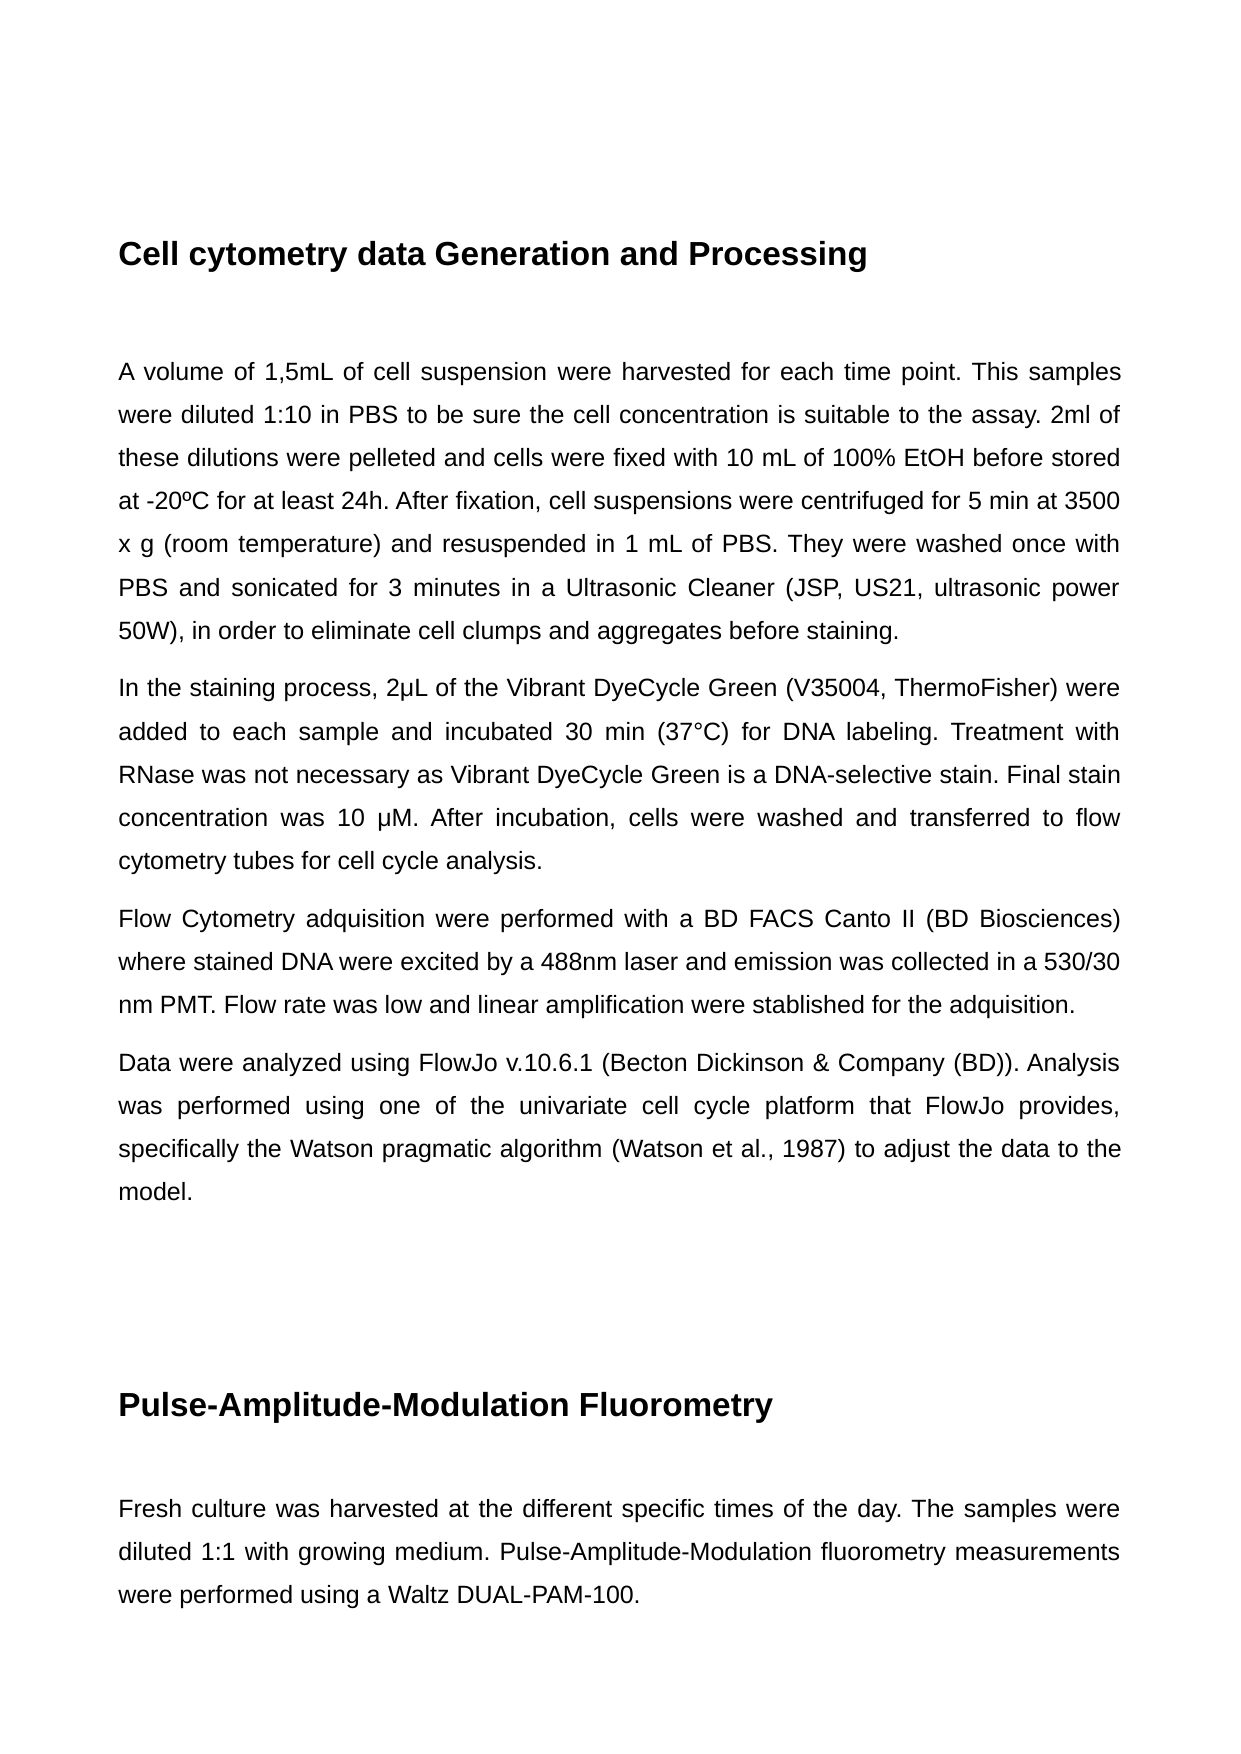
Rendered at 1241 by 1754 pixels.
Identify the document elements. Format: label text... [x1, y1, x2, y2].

text In the staining process, 2μL of the Vibrant DyeCycle Green (V35004, ThermoFisher) were added to each sample and incubated 30 min (37°C) for DNA labeling. Treatment with RNase was not necessary as Vibrant DyeCycle Green is a DNA-selective stain. Final stain concentration was 10 μM. After incubation, cells were washed and transferred to ﬂow cytometry tubes for cell cycle analysis. [118, 673, 1122, 875]
text Fresh culture was harvested at the different specific times of the day. The samples were diluted 1:1 with growing medium. Pulse-Amplitude-Modulation fluorometry measurements were performed using a Waltz DUAL-PAM-100. [118, 1494, 1122, 1609]
subtitle Pulse-Amplitude-Modulation Fluorometry [118, 1385, 1122, 1423]
text Data were analyzed using FlowJo v.10.6.1 (Becton Dickinson & Company (BD)). Analysis was performed using one of the univariate cell cycle platform that FlowJo provides, specifically the Watson pragmatic algorithm (Watson et al., 1987)⁠ to adjust the data to the model. [118, 1048, 1122, 1206]
subtitle Cell cytometry data Generation and Processing [118, 234, 1122, 272]
text Flow Cytometry adquisition were performed with a BD FACS Canto II (BD Biosciences) where stained DNA were excited by a 488nm laser and emission was collected in a 530/30 nm PMT. Flow rate was low and linear amplification were stablished for the adquisition. [118, 904, 1122, 1019]
text A volume of 1,5mL of cell suspension were harvested for each time point. This samples were diluted 1:10 in PBS to be sure the cell concentration is suitable to the assay. 2ml of these dilutions were pelleted and cells were ﬁxed with 10 mL of 100% EtOH before stored at -20ºC for at least 24h. After fixation, cell suspensions were centrifuged for 5 min at 3500 x g (room temperature) and resuspended in 1 mL of PBS. They were washed once with PBS and sonicated for 3 minutes in a Ultrasonic Cleaner (JSP, US21, ultrasonic power 50W), in order to eliminate cell clumps and aggregates before staining. [118, 357, 1122, 644]
